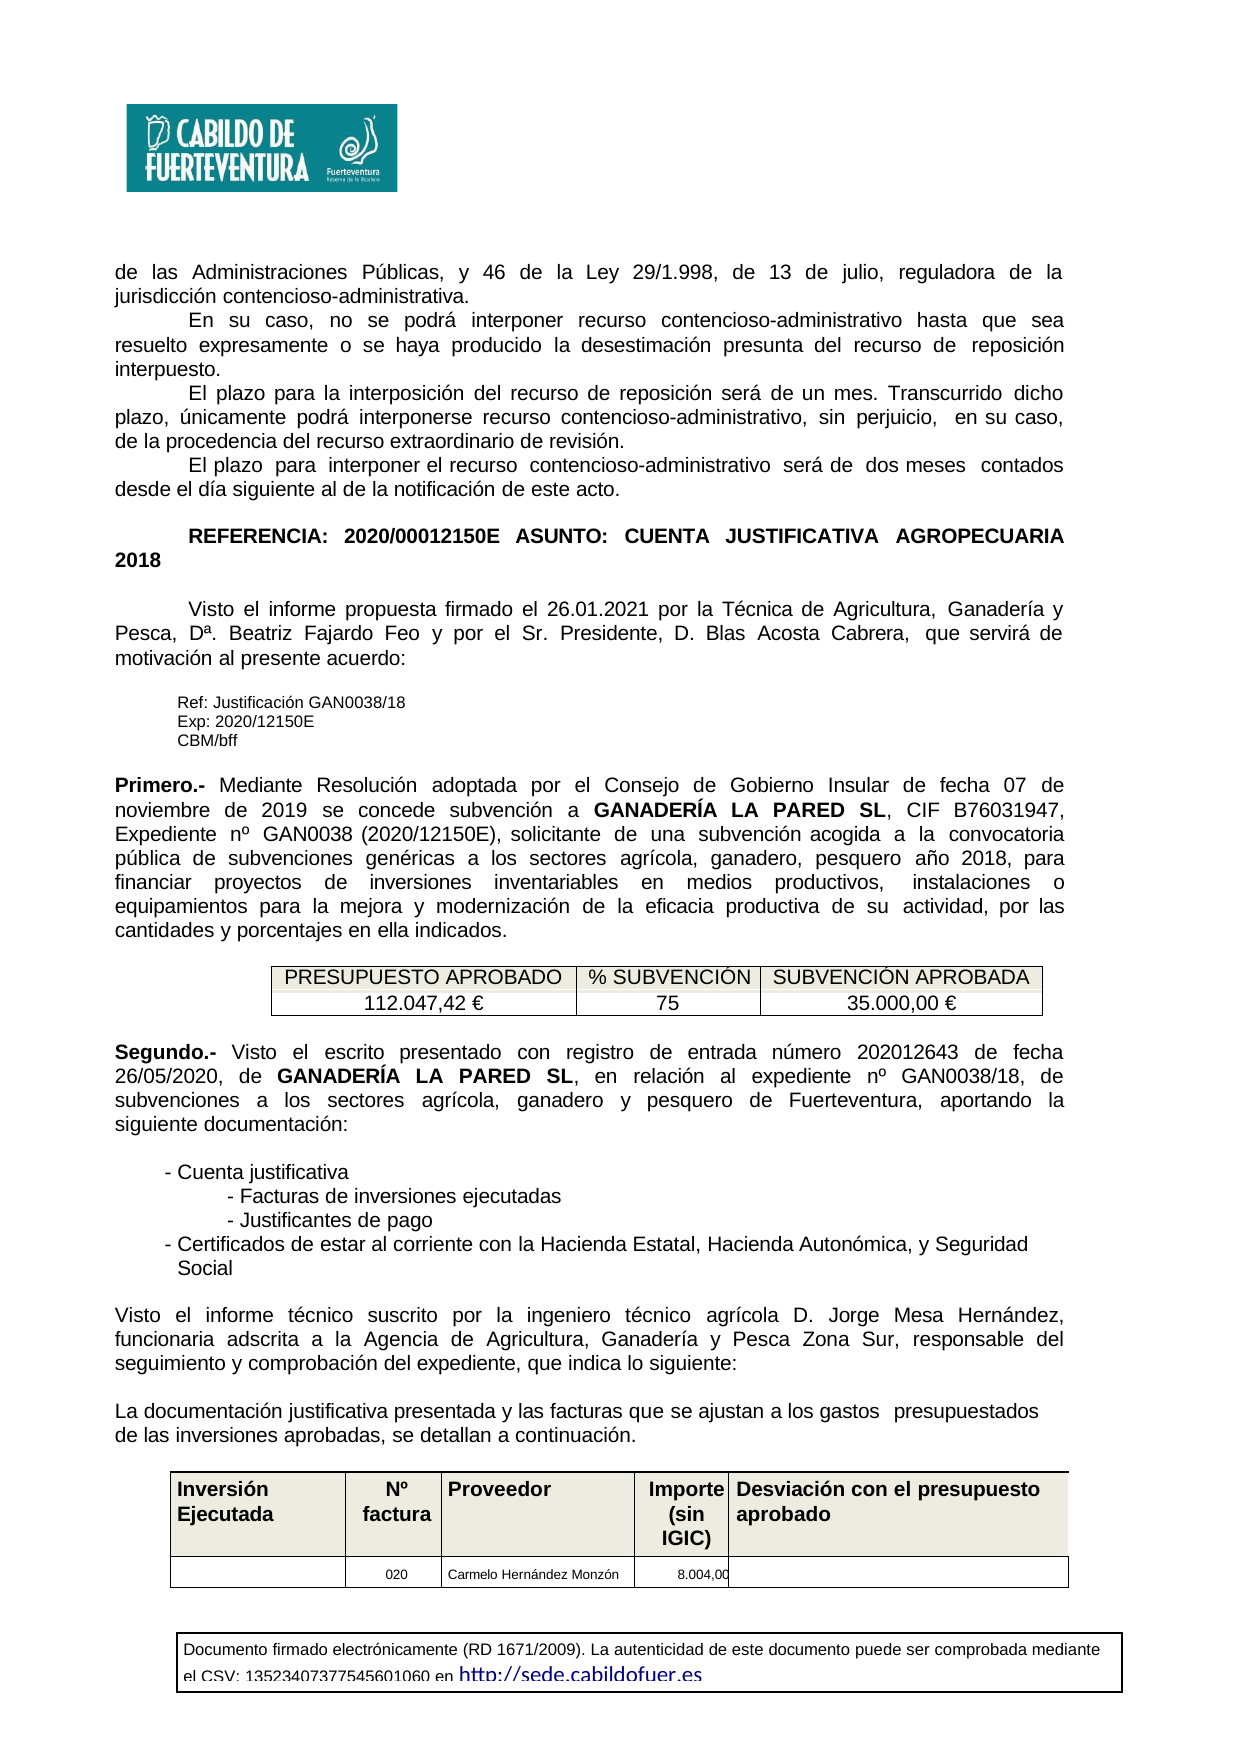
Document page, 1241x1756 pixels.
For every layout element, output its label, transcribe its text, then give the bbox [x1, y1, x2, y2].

table_header Proveedor [442, 1473, 634, 1556]
text El plazo para interponer el recurso contencioso-administrativo será de dos meses contados desde el día siguiente al de la notificación de este acto. [114, 453, 1064, 501]
list Cuenta justificativa [164, 1160, 1136, 1184]
text La documentación justificativa presentada y las facturas que se ajustan a los gastos presupuestados de las inversiones aprobadas, se detallan a continuación. [114, 1399, 1054, 1447]
table_header Desviación con el presupuesto aprobado [729, 1473, 1068, 1556]
table_cell 112.047,42 € [272, 993, 576, 1015]
list Facturas de inversiones ejecutadas [227, 1184, 1136, 1208]
table_header SUBVENCIÓN APROBADA [761, 967, 1042, 989]
table_cell 35.000,00 € [761, 993, 1042, 1015]
text En su caso, no se podrá interponer recurso contencioso-administrativo hasta que sea resuelto expresamente o se haya producido la desestimación presunta del recurso de reposición interpuesto. [114, 308, 1065, 381]
text Ref: Justificación GAN0038/18 Exp: 2020/12150E [177, 693, 432, 731]
list Certificados de estar al corriente con la Hacienda Estatal, Hacienda Autonómica, y Seguridad Social [164, 1232, 1042, 1280]
table_header Importe (sin IGIC) [635, 1473, 728, 1556]
text de las Administraciones Públicas, y 46 de la Ley 29/1.998, de 13 de julio, reguladora de la jurisdicción contencioso-administrativa. [114, 260, 1063, 308]
text Visto el informe propuesta firmado el 26.01.2021 por la Técnica de Agricultura, Ganadería y Pesca, Dª. Beatriz Fajardo Feo y por el Sr. Presidente, D. Blas Acosta Cabrera, que servirá de motivación al presente acuerdo: [114, 597, 1063, 669]
table_header Inversión Ejecutada [171, 1473, 345, 1556]
table_header PRESUPUESTO APROBADO [272, 967, 576, 989]
table_cell 75 [577, 993, 760, 1015]
text CBM/bff [177, 731, 1136, 750]
table_cell Carmelo Hernández Monzón [442, 1557, 634, 1587]
text Primero.- Mediante Resolución adoptada por el Consejo de Gobierno Insular de fecha 07 de noviembre de 2019 se concede subvención a GANADERÍA LA PARED SL, CIF B76031947, Expediente nº GAN0038 (2020/12150E), solicitante de una subvención acogida a la convocatoria pública de subvenciones genéricas a los sectores agrícola, ganadero, pesquero año 2018, para financiar proyectos de inversiones inventariables en medios productivos, instalaciones o equipamientos para la mejora y modernización de la eficacia productiva de su actividad, por las cantidades y porcentajes en ella indicados. [114, 773, 1065, 942]
text Segundo.- Visto el escrito presentado con registro de entrada número 202012643 de fecha 26/05/2020, de GANADERÍA LA PARED SL, en relación al expediente nº GAN0038/18, de subvenciones a los sectores agrícola, ganadero y pesquero de Fuerteventura, aportando la siguiente documentación: [114, 1039, 1064, 1136]
subtitle REFERENCIA: 2020/00012150E ASUNTO: CUENTA JUSTIFICATIVA AGROPECUARIA 2018 [114, 524, 1064, 572]
table_header % SUBVENCIÓN [577, 967, 760, 989]
table_cell 8.004,00 [635, 1557, 728, 1587]
table_cell [729, 1557, 1068, 1587]
text Visto el informe técnico suscrito por la ingeniero técnico agrícola D. Jorge Mesa Hernández, funcionaria adscrita a la Agencia de Agricultura, Ganadería y Pesca Zona Sur, responsable del seguimiento y comprobación del expediente, que indica lo siguiente: [114, 1304, 1065, 1375]
text El plazo para la interposición del recurso de reposición será de un mes. Transcurrido dicho plazo, únicamente podrá interponerse recurso contencioso-administrativo, sin perjuicio, en su caso, de la procedencia del recurso extraordinario de revisión. [114, 381, 1064, 453]
table_cell [171, 1557, 345, 1587]
table_header Nº factura [346, 1473, 441, 1556]
table_cell 020 [346, 1557, 441, 1587]
list Justificantes de pago [227, 1208, 1136, 1232]
